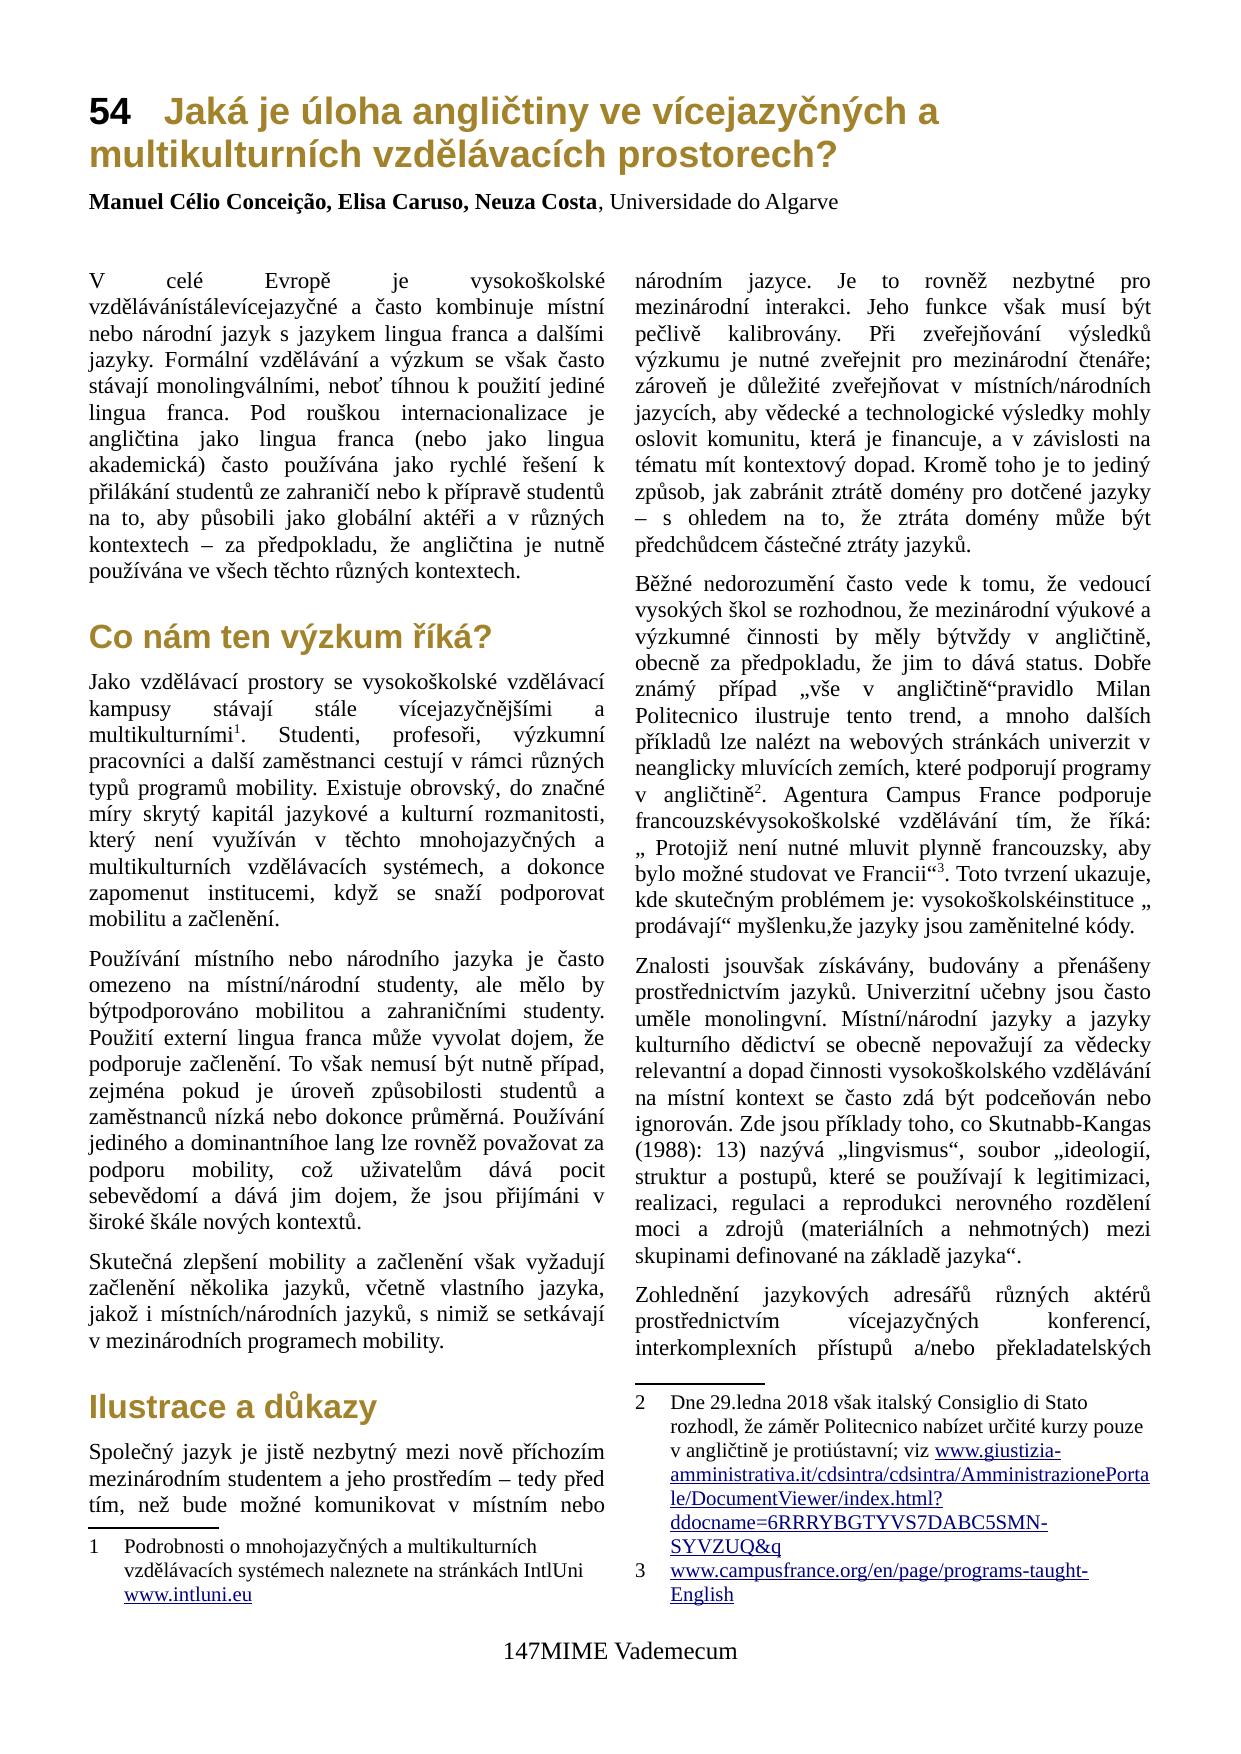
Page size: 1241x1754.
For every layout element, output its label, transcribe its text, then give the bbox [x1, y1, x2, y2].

text Skutečná zlepšení mobility a začlenění však vyžadují začlenění několika jazyků, včetně vlastního jazyka, jakož i místních/národních jazyků, s nimiž se setkávají v mezinárodních programech mobility. [88, 1248, 605, 1353]
text www.campusfrance.org/en/page/programs-taught-English [635, 1558, 1152, 1606]
text národním jazyce. Je to rovněž nezbytné pro mezinárodní interakci. Jeho funkce však musí být pečlivě kalibrovány. Při zveřejňování výsledků výzkumu je nutné zveřejnit pro mezinárodní čtenáře; zároveň je důležité zveřejňovat v místních/národních jazycích, aby vědecké a technologické výsledky mohly oslovit komunitu, která je financuje, a v závislosti na tématu mít kontextový dopad. Kromě toho je to jediný způsob, jak zabránit ztrátě domény pro dotčené jazyky – s ohledem na to, že ztráta domény může být předchůdcem částečné ztráty jazyků. [635, 267, 1152, 557]
text Používání místního nebo národního jazyka je často omezeno na místní/národní studenty, ale mělo by býtpodporováno mobilitou a zahraničními studenty. Použití externí lingua franca může vyvolat dojem, že podporuje začlenění. To však nemusí být nutně případ, zejména pokud je úroveň způsobilosti studentů a zaměstnanců nízká nebo dokonce průměrná. Používání jediného a dominantníhoe lang lze rovněž považovat za podporu mobility, což uživatelům dává pocit sebevědomí a dává jim dojem, že jsou přijímáni v široké škále nových kontextů. [88, 945, 605, 1235]
text Zohlednění jazykových adresářů různých aktérů prostřednictvím vícejazyčných konferencí, interkomplexních přístupů a/nebo překladatelských [635, 1281, 1152, 1360]
text Jako vzdělávací prostory se vysokoškolské vzdělávací kampusy stávají stále vícejazyčnějšími a multikulturními. Studenti, profesoři, výzkumní pracovníci a další zaměstnanci cestují v rámci různých typů programů mobility. Existuje obrovský, do značné míry skrytý kapitál jazykové a kulturní rozmanitosti, který není využíván v těchto mnohojazyčných a multikulturních vzdělávacích systémech, a dokonce zapomenut institucemi, když se snaží podporovat mobilitu a začlenění. [88, 668, 605, 932]
text Znalosti jsouvšak získávány, budovány a přenášeny prostřednictvím jazyků. Univerzitní učebny jsou často uměle monolingvní. Místní/národní jazyky a jazyky kulturního dědictví se obecně nepovažují za vědecky relevantní a dopad činnosti vysokoškolského vzdělávání na místní kontext se často zdá být podceňován nebo ignorován. Zde jsou příklady toho, co Skutnabb-Kangas (1988): 13) nazývá „lingvismus“, soubor „ideologií, struktur a postupů, které se používají k legitimizaci, realizaci, regulaci a reprodukci nerovného rozdělení moci a zdrojů (materiálních a nehmotných) mezi skupinami definované na základě jazyka“. [635, 952, 1152, 1268]
text Dne 29.ledna 2018 však italský Consiglio di Stato rozhodl, že záměr Politecnico nabízet určité kurzy pouze v angličtině je protiústavní; viz www.giustizia-amministrativa.it/cdsintra/cdsintra/AmministrazionePortale/DocumentViewer/index.html?ddocname=6RRRYBGTYVS7DABC5SMN-SYVZUQ&q [635, 1390, 1152, 1558]
subtitle Co nám ten výzkum říká? [88, 617, 605, 656]
text V celé Evropě je vysokoškolské vzdělávánístálevícejazyčné a často kombinuje místní nebo národní jazyk s jazykem lingua franca a dalšími jazyky. Formální vzdělávání a výzkum se však často stávají monolingválními, neboť tíhnou k použití jediné lingua franca. Pod rouškou internacionalizace je angličtina jako lingua franca (nebo jako lingua akademická) často používána jako rychlé řešení k přilákání studentů ze zahraničí nebo k přípravě studentů na to, aby působili jako globální aktéři a v různých kontextech – za předpokladu, že angličtina je nutně používána ve všech těchto různých kontextech. [88, 267, 605, 583]
subtitle Jaká je úloha angličtiny ve vícejazyčných a multikulturních vzdělávacích prostorech? [88, 88, 1152, 176]
text Podrobnosti o mnohojazyčných a multikulturních vzdělávacích systémech naleznete na stránkách IntlUni www.intluni.eu [88, 1534, 605, 1606]
text Běžné nedorozumění často vede k tomu, že vedoucí vysokých škol se rozhodnou, že mezinárodní výukové a výzkumné činnosti by měly býtvždy v angličtině, obecně za předpokladu, že jim to dává status. Dobře známý případ „vše v angličtině“pravidlo Milan Politecnico ilustruje tento trend, a mnoho dalších příkladů lze nalézt na webových stránkách univerzit v neanglicky mluvících zemích, které podporují programy v angličtině. Agentura Campus France podporuje francouzskévysokoškolské vzdělávání tím, že říká: „ Protojiž není nutné mluvit plynně francouzsky, aby bylo možné studovat ve Francii“. Toto tvrzení ukazuje, kde skutečným problémem je: vysokoškolskéinstituce „ prodávají“ myšlenku,že jazyky jsou zaměnitelné kódy. [635, 570, 1152, 939]
text Společný jazyk je jistě nezbytný mezi nově příchozím mezinárodním studentem a jeho prostředím – tedy před tím, než bude možné komunikovat v místním nebo [88, 1438, 605, 1517]
subtitle Ilustrace a důkazy [88, 1387, 605, 1426]
text Manuel Célio Conceição, Elisa Caruso, Neuza Costa, Universidade do Algarve [88, 188, 1152, 215]
